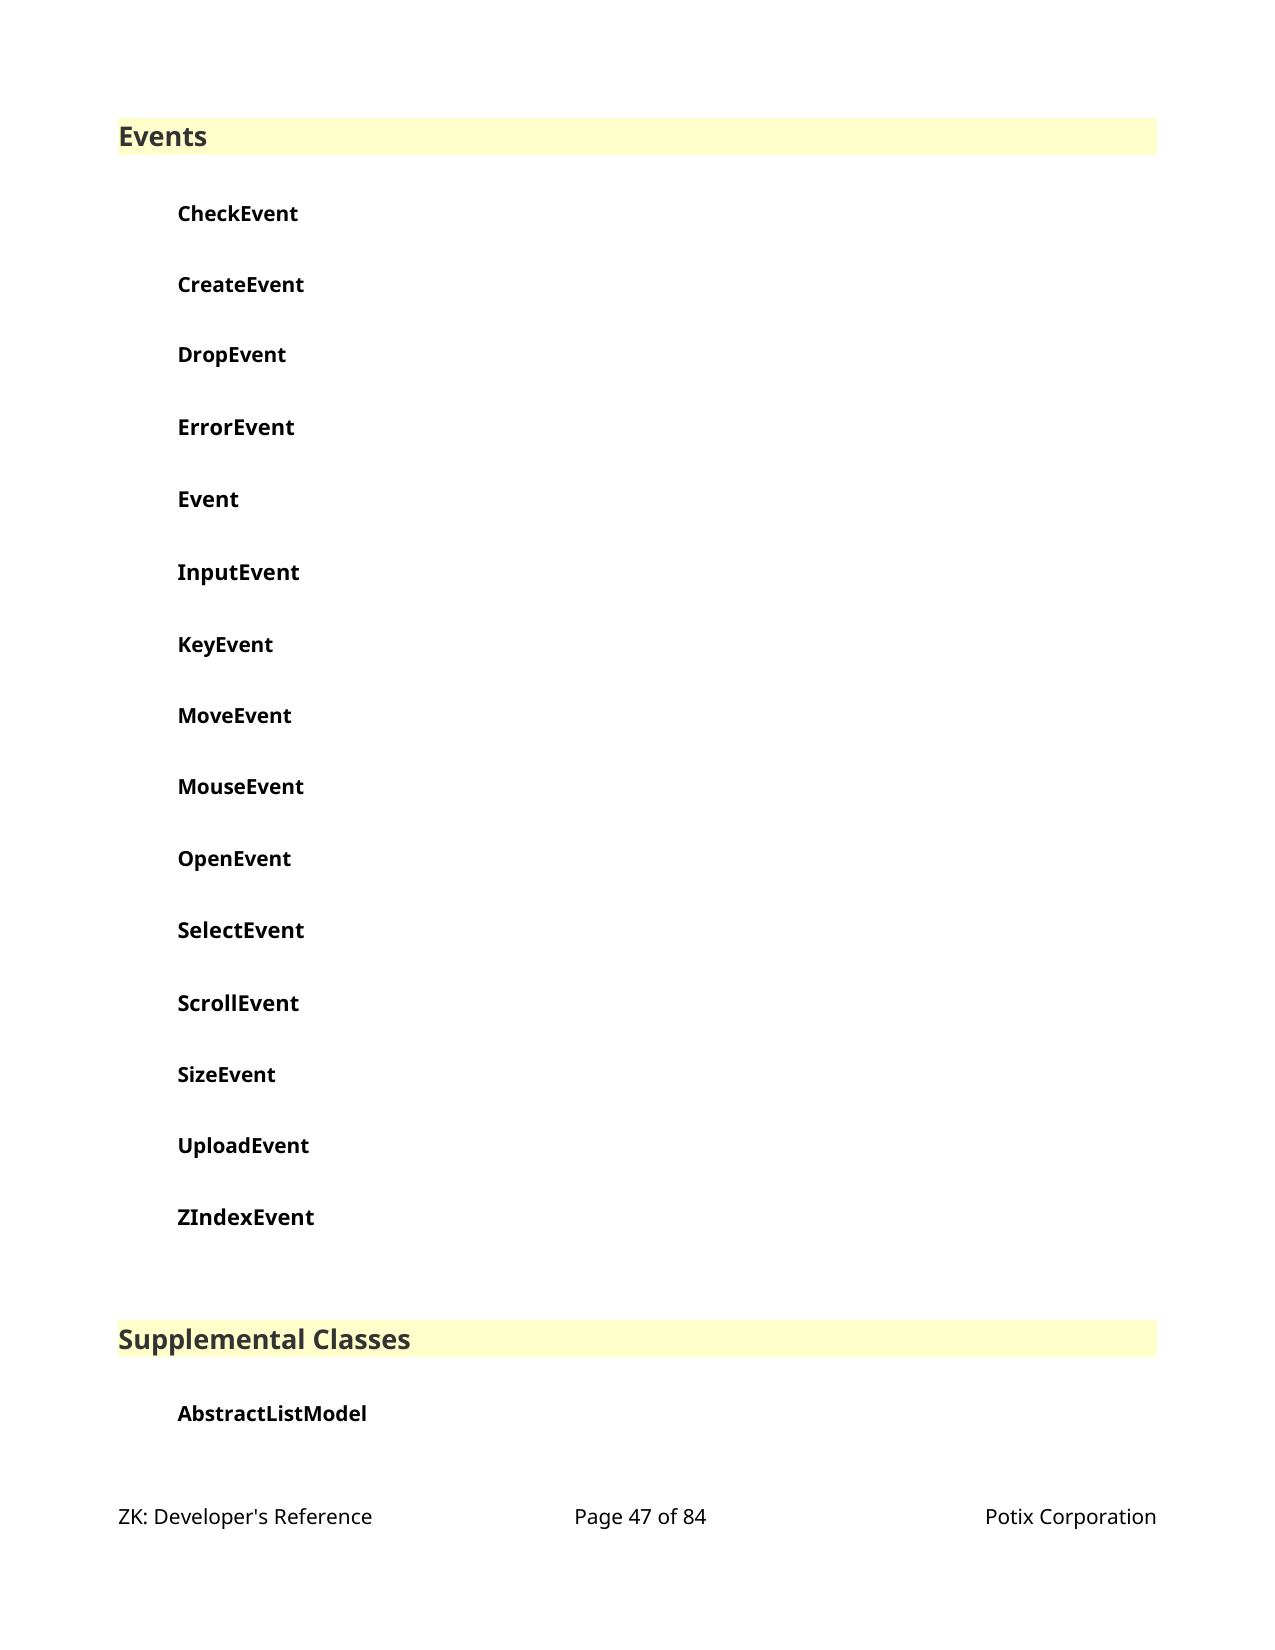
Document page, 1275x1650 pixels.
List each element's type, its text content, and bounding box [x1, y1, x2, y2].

subtitle ErrorEvent [177, 411, 1157, 441]
subtitle MouseEvent [177, 772, 1157, 800]
subtitle ZIndexEvent [177, 1202, 1157, 1232]
subtitle Events [118, 118, 1157, 155]
subtitle ScrollEvent [177, 988, 1157, 1018]
subtitle UploadEvent [177, 1131, 1157, 1159]
subtitle InputEvent [177, 556, 1157, 586]
subtitle CheckEvent [177, 197, 1157, 227]
subtitle AbstractListModel [177, 1399, 1157, 1428]
subtitle SelectEvent [177, 915, 1157, 945]
subtitle Supplemental Classes [118, 1320, 1157, 1357]
subtitle DropEvent [177, 341, 1157, 369]
subtitle SizeEvent [177, 1060, 1157, 1088]
subtitle MoveEvent [177, 701, 1157, 729]
subtitle OpenEvent [177, 843, 1157, 873]
subtitle CreateEvent [177, 270, 1157, 298]
subtitle KeyEvent [177, 629, 1157, 659]
subtitle Event [177, 484, 1157, 514]
